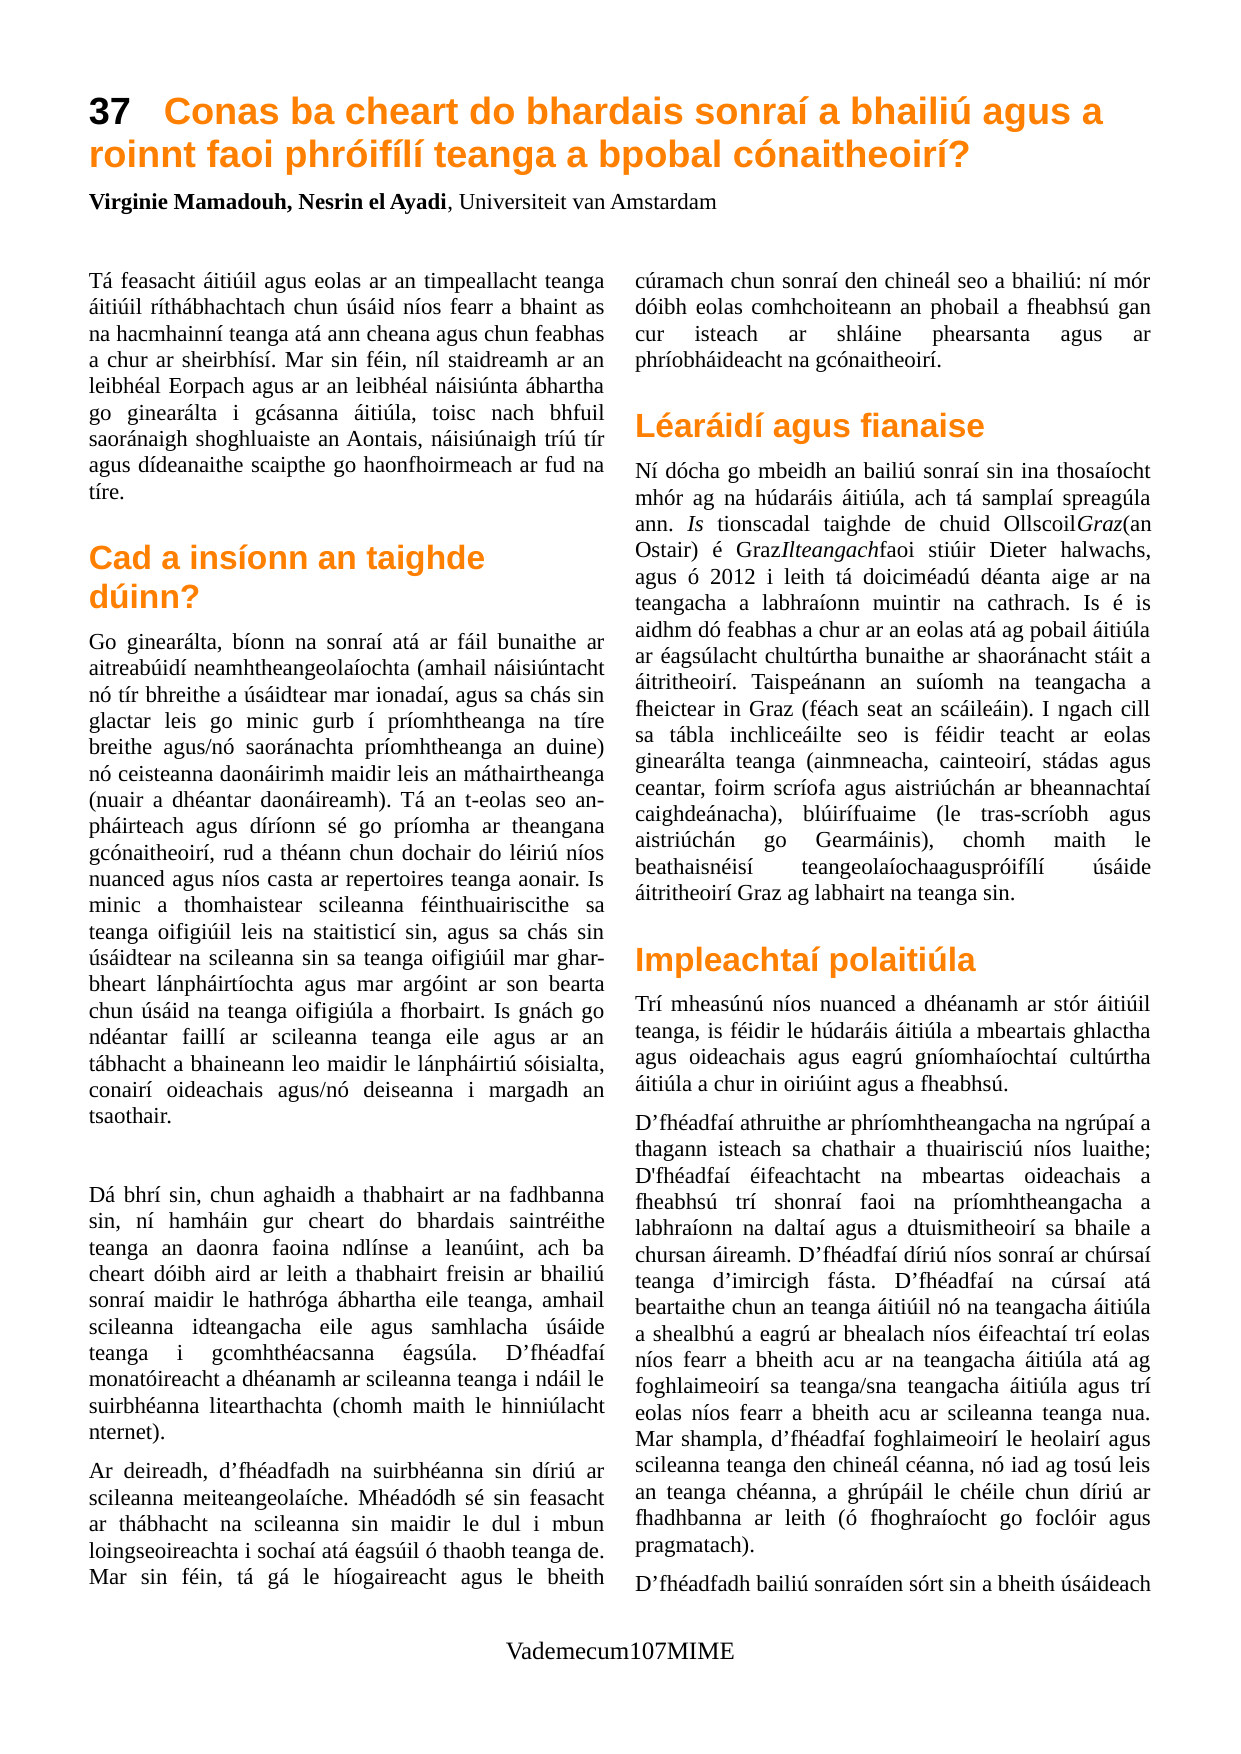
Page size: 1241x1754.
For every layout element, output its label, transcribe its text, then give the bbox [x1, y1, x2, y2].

subtitle Conas ba cheart do bhardais sonraí a bhailiú agus a roinnt faoi phróifílí teanga a bpobal cónaitheoirí? [88, 88, 1152, 176]
subtitle Impleachtaí polaitiúla [635, 939, 1152, 978]
text Dá bhrí sin, chun aghaidh a thabhairt ar na fadhbanna sin, ní hamháin gur cheart do bhardais saintréithe teanga an daonra faoina ndlínse a leanúint, ach ba cheart dóibh aird ar leith a thabhairt freisin ar bhailiú sonraí maidir le hathróga ábhartha eile teanga, amhail scileanna idteangacha eile agus samhlacha úsáide teanga i gcomhthéacsanna éagsúla. D’fhéadfaí monatóireacht a dhéanamh ar scileanna teanga i ndáil le suirbhéanna litearthachta (chomh maith le hinniúlacht nternet). [88, 1181, 605, 1444]
text Trí mheasúnú níos nuanced a dhéanamh ar stór áitiúil teanga, is féidir le húdaráis áitiúla a mbeartais ghlactha agus oideachais agus eagrú gníomhaíochtaí cultúrtha áitiúla a chur in oiriúint agus a fheabhsú. [635, 991, 1152, 1096]
text Go ginearálta, bíonn na sonraí atá ar fáil bunaithe ar aitreabúidí neamhtheangeolaíochta (amhail náisiúntacht nó tír bhreithe a úsáidtear mar ionadaí, agus sa chás sin glactar leis go minic gurb í príomhtheanga na tíre breithe agus/nó saoránachta príomhtheanga an duine) nó ceisteanna daonáirimh maidir leis an máthairtheanga (nuair a dhéantar daonáireamh). Tá an t-eolas seo an-pháirteach agus díríonn sé go príomha ar theangana gcónaitheoirí, rud a théann chun dochair do léiriú níos nuanced agus níos casta ar repertoires teanga aonair. Is minic a thomhaistear scileanna féinthuairiscithe sa teanga oifigiúil leis na staitisticí sin, agus sa chás sin úsáidtear na scileanna sin sa teanga oifigiúil mar ghar-bheart lánpháirtíochta agus mar argóint ar son bearta chun úsáid na teanga oifigiúla a fhorbairt. Is gnách go ndéantar faillí ar scileanna teanga eile agus ar an tábhacht a bhaineann leo maidir le lánpháirtiú sóisialta, conairí oideachais agus/nó deiseanna i margadh an tsaothair. [88, 628, 605, 1129]
text Tá feasacht áitiúil agus eolas ar an timpeallacht teanga áitiúil ríthábhachtach chun úsáid níos fearr a bhaint as na hacmhainní teanga atá ann cheana agus chun feabhas a chur ar sheirbhísí. Mar sin féin, níl staidreamh ar an leibhéal Eorpach agus ar an leibhéal náisiúnta ábhartha go ginearálta i gcásanna áitiúla, toisc nach bhfuil saoránaigh shoghluaiste an Aontais, náisiúnaigh tríú tír agus dídeanaithe scaipthe go haonfhoirmeach ar fud na tíre. [88, 267, 605, 504]
text D’fhéadfadh bailiú sonraíden sórt sin a bheith úsáideach [635, 1570, 1152, 1596]
text Virginie Mamadouh, Nesrin el Ayadi, Universiteit van Amstardam [88, 188, 1152, 215]
text D’fhéadfaí athruithe ar phríomhtheangacha na ngrúpaí a thagann isteach sa chathair a thuairisciú níos luaithe; D'fhéadfaí éifeachtacht na mbeartas oideachais a fheabhsú trí shonraí faoi na príomhtheangacha a labhraíonn na daltaí agus a dtuismitheoirí sa bhaile a chursan áireamh. D’fhéadfaí díriú níos sonraí ar chúrsaí teanga d’imircigh fásta. D’fhéadfaí na cúrsaí atá beartaithe chun an teanga áitiúil nó na teangacha áitiúla a shealbhú a eagrú ar bhealach níos éifeachtaí trí eolas níos fearr a bheith acu ar na teangacha áitiúla atá ag foghlaimeoirí sa teanga/sna teangacha áitiúla agus trí eolas níos fearr a bheith acu ar scileanna teanga nua. Mar shampla, d’fhéadfaí foghlaimeoirí le heolairí agus scileanna teanga den chineál céanna, nó iad ag tosú leis an teanga chéanna, a ghrúpáil le chéile chun díriú ar fhadhbanna ar leith (ó fhoghraíocht go foclóir agus pragmatach). [635, 1109, 1152, 1557]
text Ní dócha go mbeidh an bailiú sonraí sin ina thosaíocht mhór ag na húdaráis áitiúla, ach tá samplaí spreagúla ann. Is tionscadal taighde de chuid OllscoilGraz(an Ostair) é GrazIlteangachfaoi stiúir Dieter halwachs, agus ó 2012 i leith tá doiciméadú déanta aige ar na teangacha a labhraíonn muintir na cathrach. Is é is aidhm dó feabhas a chur ar an eolas atá ag pobail áitiúla ar éagsúlacht chultúrtha bunaithe ar shaoránacht stáit a áitritheoirí. Taispeánann an suíomh na teangacha a fheictear in Graz (féach seat an scáileáin). I ngach cill sa tábla inchliceáilte seo is féidir teacht ar eolas ginearálta teanga (ainmneacha, cainteoirí, stádas agus ceantar, foirm scríofa agus aistriúchán ar bheannachtaí caighdeánacha), blúirífuaime (le tras-scríobh agus aistriúchán go Gearmáinis), chomh maith le beathaisnéisí teangeolaíochaaguspróifílí úsáide áitritheoirí Graz ag labhairt na teanga sin. [635, 457, 1152, 906]
text Ar deireadh, d’fhéadfadh na suirbhéanna sin díriú ar scileanna meiteangeolaíche. Mhéadódh sé sin feasacht ar thábhacht na scileanna sin maidir le dul i mbun loingseoireachta i sochaí atá éagsúil ó thaobh teanga de. Mar sin féin, tá gá le híogaireacht agus le bheith [88, 1458, 605, 1589]
subtitle Cad a insíonn an taighde dúinn? [88, 538, 605, 615]
subtitle Léaráidí agus fianaise [635, 406, 1152, 445]
text cúramach chun sonraí den chineál seo a bhailiú: ní mór dóibh eolas comhchoiteann an phobail a fheabhsú gan cur isteach ar shláine phearsanta agus ar phríobháideacht na gcónaitheoirí. [635, 267, 1152, 372]
